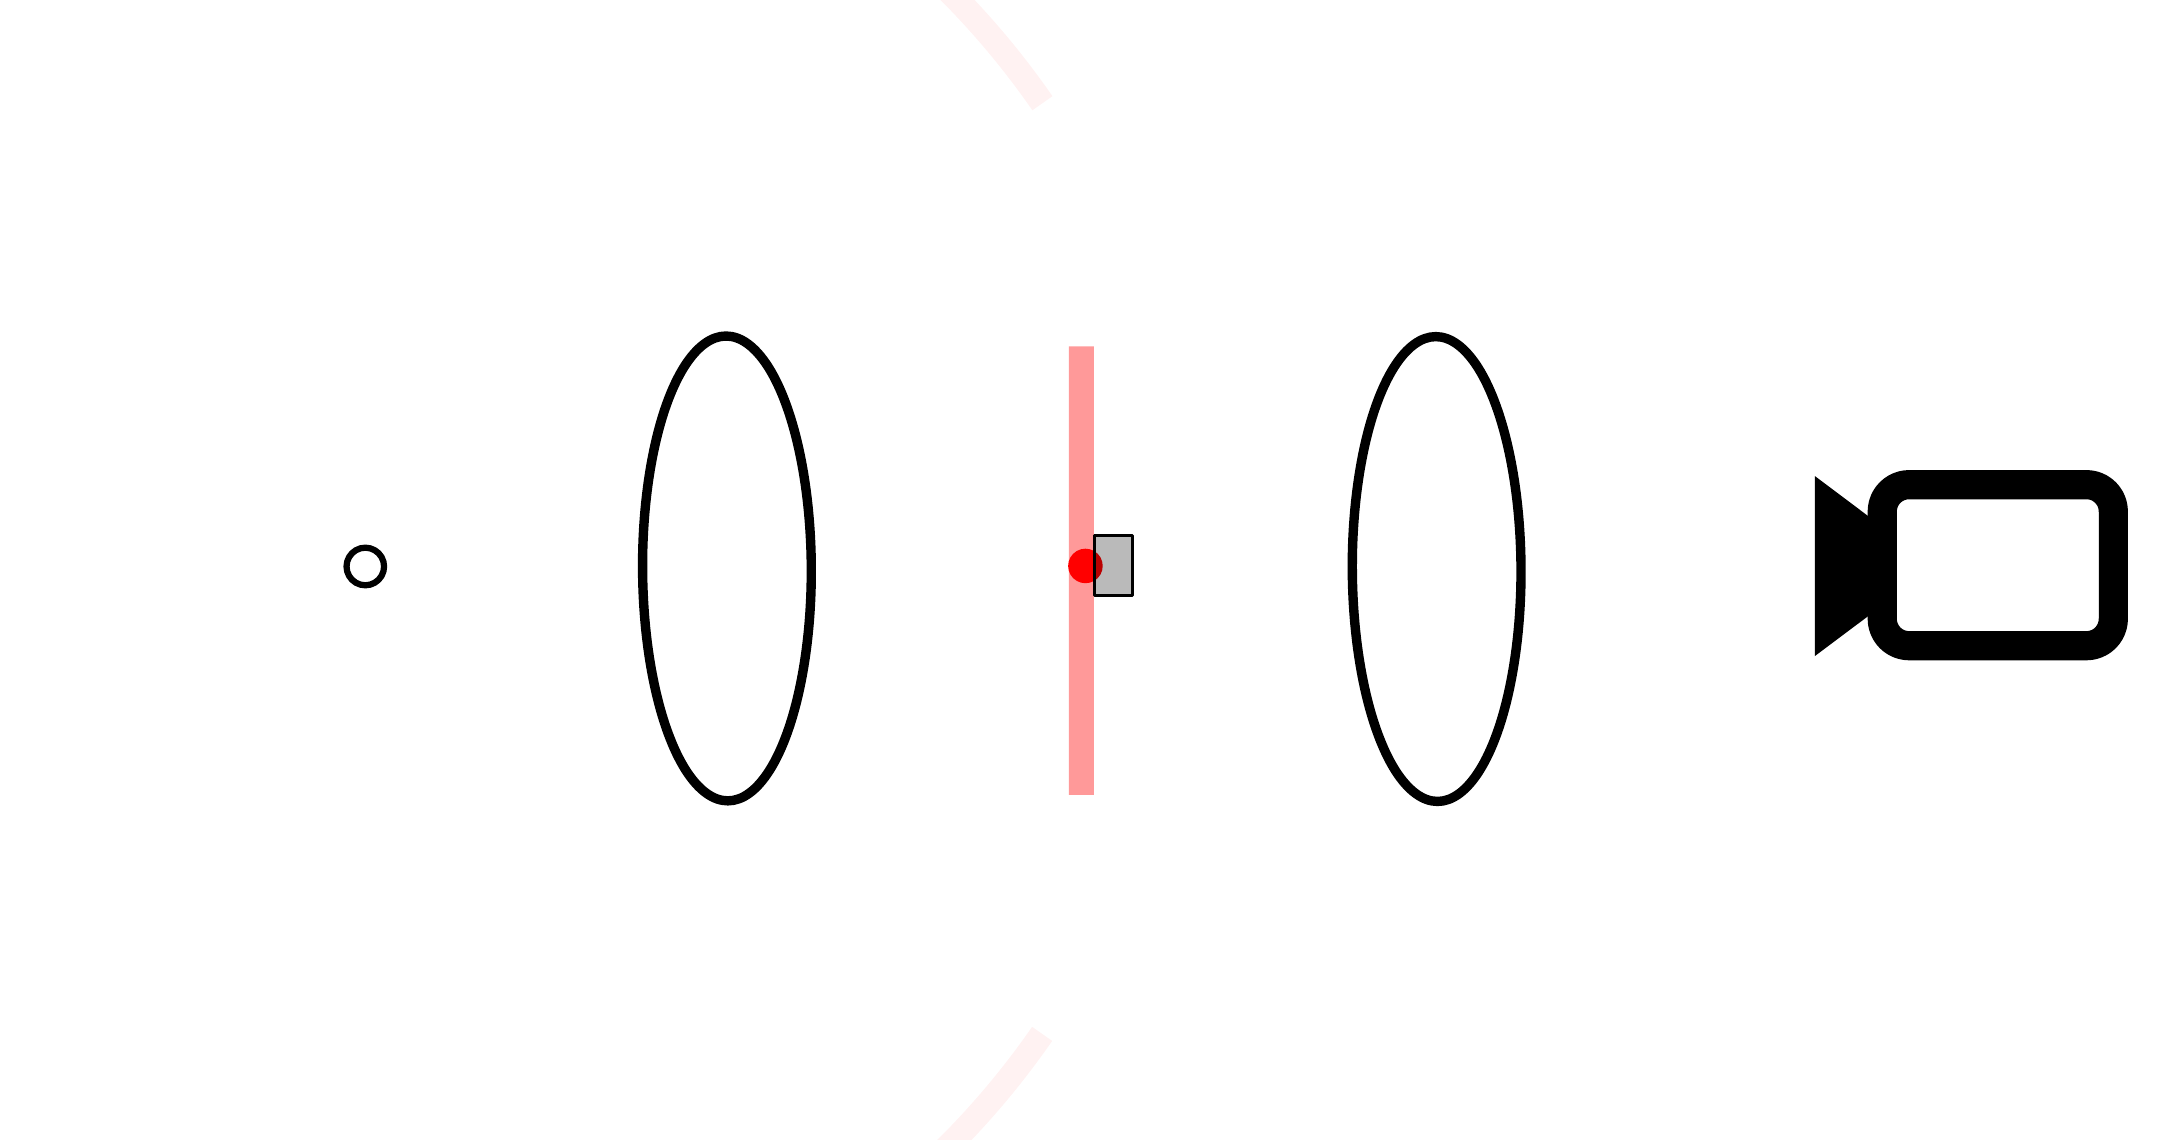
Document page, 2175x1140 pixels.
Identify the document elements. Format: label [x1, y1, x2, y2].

text_box [1814, 476, 1875, 657]
text_box [642, 0, 1747, 1140]
text_box [1882, 484, 2114, 646]
